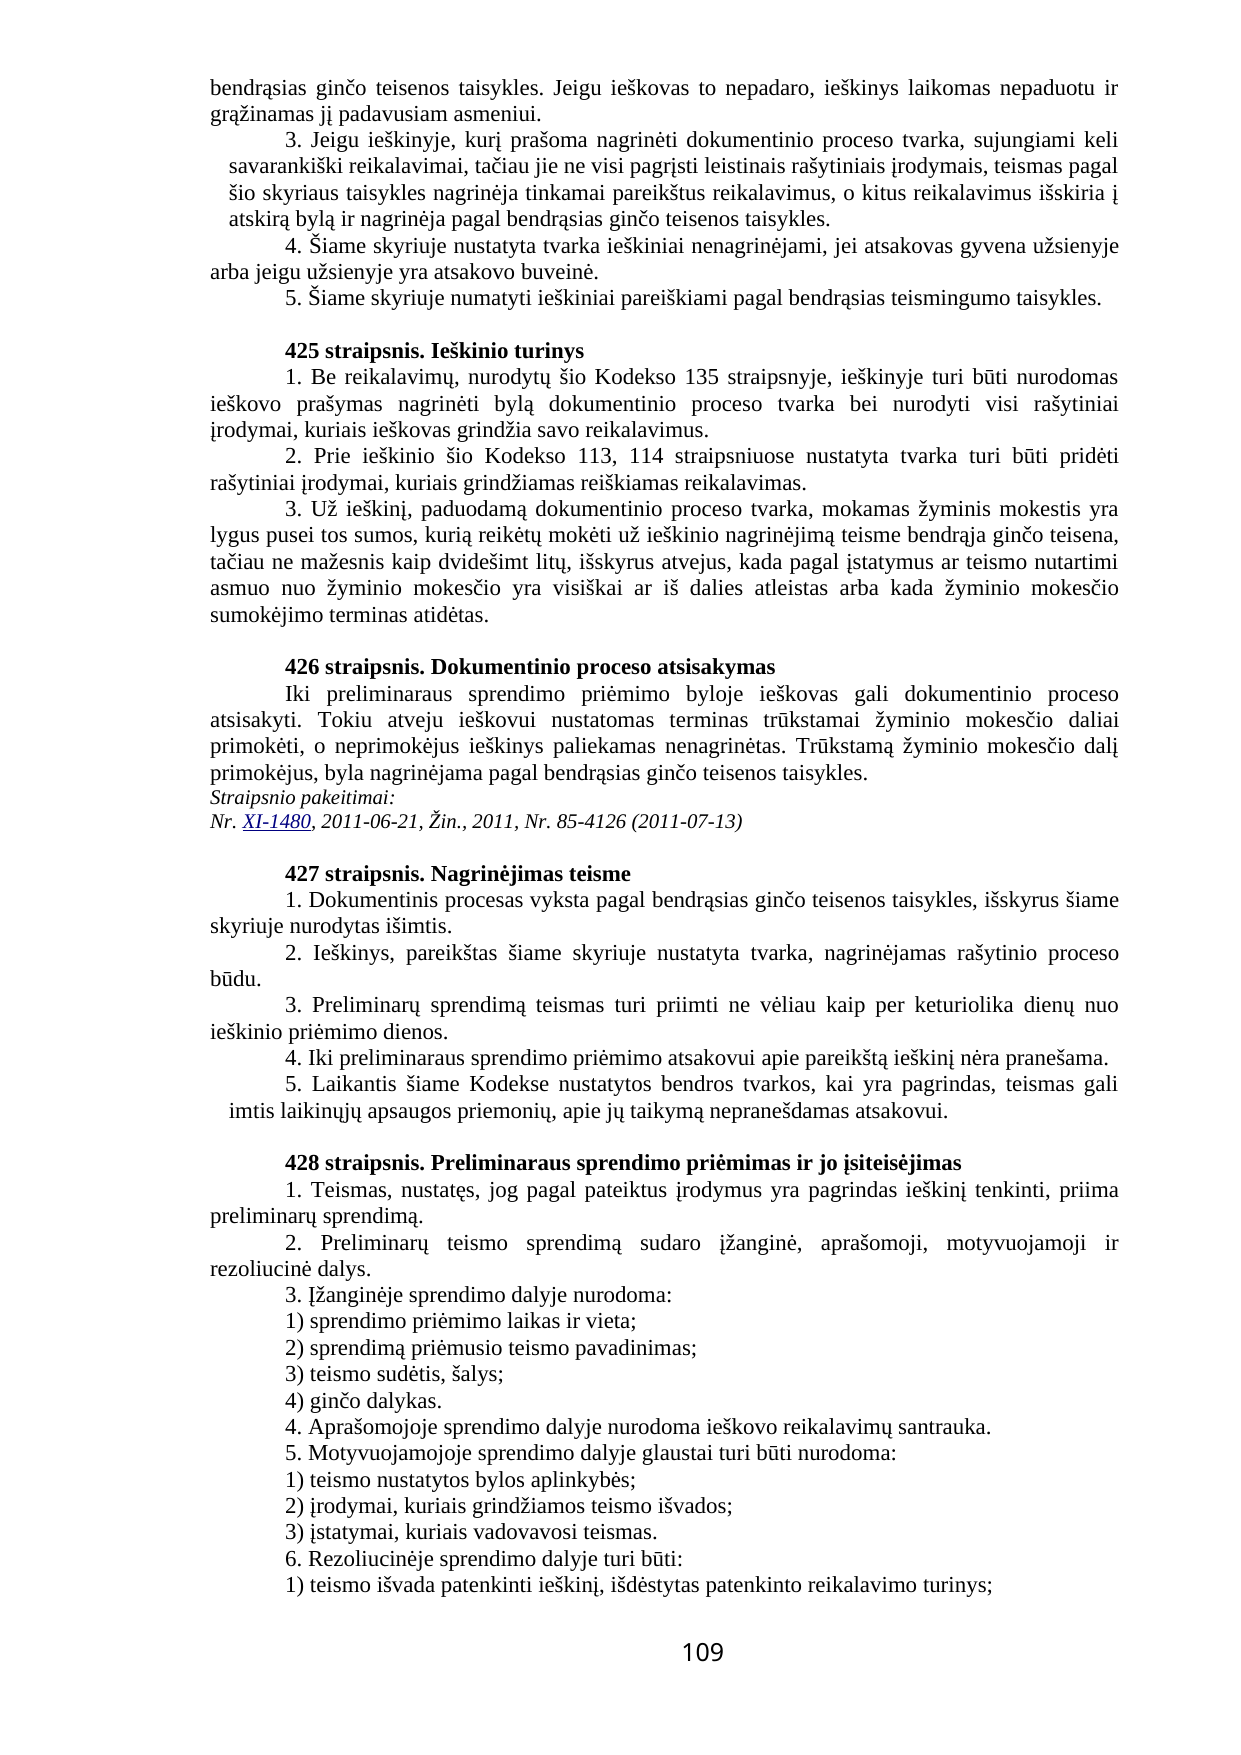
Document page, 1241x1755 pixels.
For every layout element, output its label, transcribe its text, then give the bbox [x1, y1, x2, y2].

text 5. Laikantis šiame Kodekse nustatytos bendros tvarkos, kai yra pagrindas, teismas gali imtis laikinųjų apsaugos priemonių, apie jų taikymą nepranešdamas atsakovui. [229, 1070, 1120, 1123]
text 426 straipsnis. Dokumentinio proceso atsisakymas [210, 653, 1120, 680]
text 5. Šiame skyriuje numatyti ieškiniai pareiškiami pagal bendrąsias teismingumo taisykles. [210, 284, 1120, 311]
text 4. Šiame skyriuje nustatyta tvarka ieškiniai nenagrinėjami, jei atsakovas gyvena užsienyje arba jeigu užsienyje yra atsakovo buveinė. [210, 232, 1120, 284]
text 2. Ieškinys, pareikštas šiame skyriuje nustatyta tvarka, nagrinėjamas rašytinio proceso būdu. [210, 939, 1120, 991]
text 2) įrodymai, kuriais grindžiamos teismo išvados; [210, 1492, 1120, 1518]
text 3) teismo sudėtis, šalys; [210, 1360, 1120, 1387]
text 1) teismo nustatytos bylos aplinkybės; [210, 1466, 1120, 1492]
text 3. Už ieškinį, paduodamą dokumentinio proceso tvarka, mokamas žyminis mokestis yra lygus pusei tos sumos, kurią reikėtų mokėti už ieškinio nagrinėjimą teisme bendrąja ginčo teisena, tačiau ne mažesnis kaip dvidešimt litų, išskyrus atvejus, kada pagal įstatymus ar teismo nutartimi asmuo nuo žyminio mokesčio yra visiškai ar iš dalies atleistas arba kada žyminio mokesčio sumokėjimo terminas atidėtas. [210, 495, 1120, 627]
text 428 straipsnis. Preliminaraus sprendimo priėmimas ir jo įsiteisėjimas [210, 1149, 1120, 1176]
text 3. Įžanginėje sprendimo dalyje nurodoma: [210, 1281, 1120, 1308]
text 1) sprendimo priėmimo laikas ir vieta; [210, 1308, 1120, 1334]
text 6. Rezoliucinėje sprendimo dalyje turi būti: [210, 1545, 1120, 1571]
text 4) ginčo dalykas. [210, 1387, 1120, 1413]
text 2. Preliminarų teismo sprendimą sudaro įžanginė, aprašomoji, motyvuojamoji ir rezoliucinė dalys. [210, 1228, 1120, 1281]
text Straipsnio pakeitimai: [210, 785, 1120, 809]
text 427 straipsnis. Nagrinėjimas teisme [210, 859, 1120, 886]
text 4. Aprašomojoje sprendimo dalyje nurodoma ieškovo reikalavimų santrauka. [210, 1413, 1120, 1439]
text 425 straipsnis. Ieškinio turinys [210, 337, 1120, 363]
text 5. Motyvuojamojoje sprendimo dalyje glaustai turi būti nurodoma: [210, 1439, 1120, 1466]
text 2) sprendimą priėmusio teismo pavadinimas; [210, 1334, 1120, 1360]
text 4. Iki preliminaraus sprendimo priėmimo atsakovui apie pareikštą ieškinį nėra pranešama. [210, 1044, 1120, 1070]
text 3. Preliminarų sprendimą teismas turi priimti ne vėliau kaip per keturiolika dienų nuo ieškinio priėmimo dienos. [210, 991, 1120, 1044]
text 2. Prie ieškinio šio Kodekso 113, 114 straipsniuose nustatyta tvarka turi būti pridėti rašytiniai įrodymai, kuriais grindžiamas reiškiamas reikalavimas. [210, 442, 1120, 495]
text 1. Be reikalavimų, nurodytų šio Kodekso 135 straipsnyje, ieškinyje turi būti nurodomas ieškovo prašymas nagrinėti bylą dokumentinio proceso tvarka bei nurodyti visi rašytiniai įrodymai, kuriais ieškovas grindžia savo reikalavimus. [210, 363, 1120, 442]
text 3) įstatymai, kuriais vadovavosi teismas. [210, 1518, 1120, 1545]
text bendrąsias ginčo teisenos taisykles. Jeigu ieškovas to nepadaro, ieškinys laikomas nepaduotu ir grąžinamas jį padavusiam asmeniui. [210, 73, 1120, 126]
text 1) teismo išvada patenkinti ieškinį, išdėstytas patenkinto reikalavimo turinys; [210, 1571, 1120, 1597]
text 1. Dokumentinis procesas vyksta pagal bendrąsias ginčo teisenos taisykles, išskyrus šiame skyriuje nurodytas išimtis. [210, 886, 1120, 939]
text Iki preliminaraus sprendimo priėmimo byloje ieškovas gali dokumentinio proceso atsisakyti. Tokiu atveju ieškovui nustatomas terminas trūkstamai žyminio mokesčio daliai primokėti, o neprimokėjus ieškinys paliekamas nenagrinėtas. Trūkstamą žyminio mokesčio dalį primokėjus, byla nagrinėjama pagal bendrąsias ginčo teisenos taisykles. [210, 680, 1120, 785]
text 1. Teismas, nustatęs, jog pagal pateiktus įrodymus yra pagrindas ieškinį tenkinti, priima preliminarų sprendimą. [210, 1176, 1120, 1228]
text Nr. XI-1480, 2011-06-21, Žin., 2011, Nr. 85-4126 (2011-07-13) [210, 809, 1120, 833]
text 3. Jeigu ieškinyje, kurį prašoma nagrinėti dokumentinio proceso tvarka, sujungiami keli savarankiški reikalavimai, tačiau jie ne visi pagrįsti leistinais rašytiniais įrodymais, teismas pagal šio skyriaus taisykles nagrinėja tinkamai pareikštus reikalavimus, o kitus reikalavimus išskiria į atskirą bylą ir nagrinėja pagal bendrąsias ginčo teisenos taisykles. [229, 126, 1120, 232]
